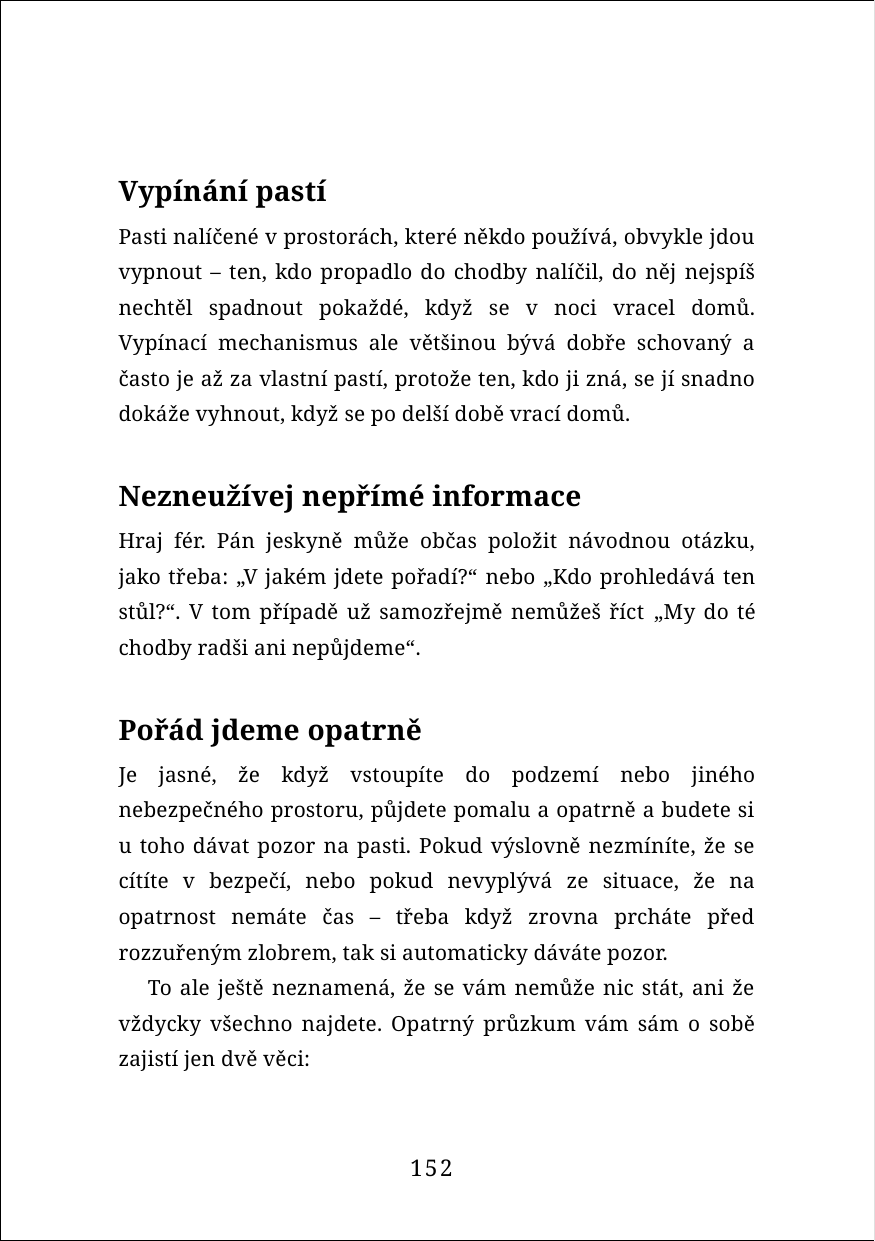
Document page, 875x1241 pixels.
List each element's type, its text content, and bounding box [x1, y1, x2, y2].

text Je jasné, že když vstoupíte do podzemí nebo jiného nebezpečného prostoru, půjdete pomalu a opatrně a budete si u toho dávat pozor na pasti. Pokud výslovně nezmíníte, že se cítíte v bezpečí, nebo pokud nevyplývá ze situace, že na opatrnost nemáte čas – třeba když zrovna prcháte před rozzuřeným zlobrem, tak si automaticky dáváte pozor. To ale ještě neznamená, že se vám nemůže nic stát, ani že vždycky všechno najdete. Opatrný průzkum vám sám o sobě zajistí jen dvě věci: [118, 760, 756, 1073]
text Hraj fér. Pán jeskyně může občas položit návodnou otázku, jako třeba: „V jakém jdete pořadí?“ nebo „Kdo prohledává ten stůl?“. V tom případě už samozřejmě nemůžeš říct „My do té chodby radši ani nepůjdeme“. [118, 526, 756, 661]
text Pasti nalíčené v prostorách, které někdo používá, obvykle jdou vypnout – ten, kdo propadlo do chodby nalíčil, do něj nejspíš nechtěl spadnout pokaždé, když se v noci vracel domů. Vypínací mechanismus ale většinou bývá dobře schovaný a často je až za vlastní pastí, protože ten, kdo ji zná, se jí snadno dokáže vyhnout, když se po delší době vrací domů. [118, 222, 756, 428]
subtitle Nezneužívej nepřímé informace [118, 476, 756, 515]
subtitle Pořád jdeme opatrně [118, 710, 756, 748]
subtitle Vypínání pastí [118, 172, 756, 210]
